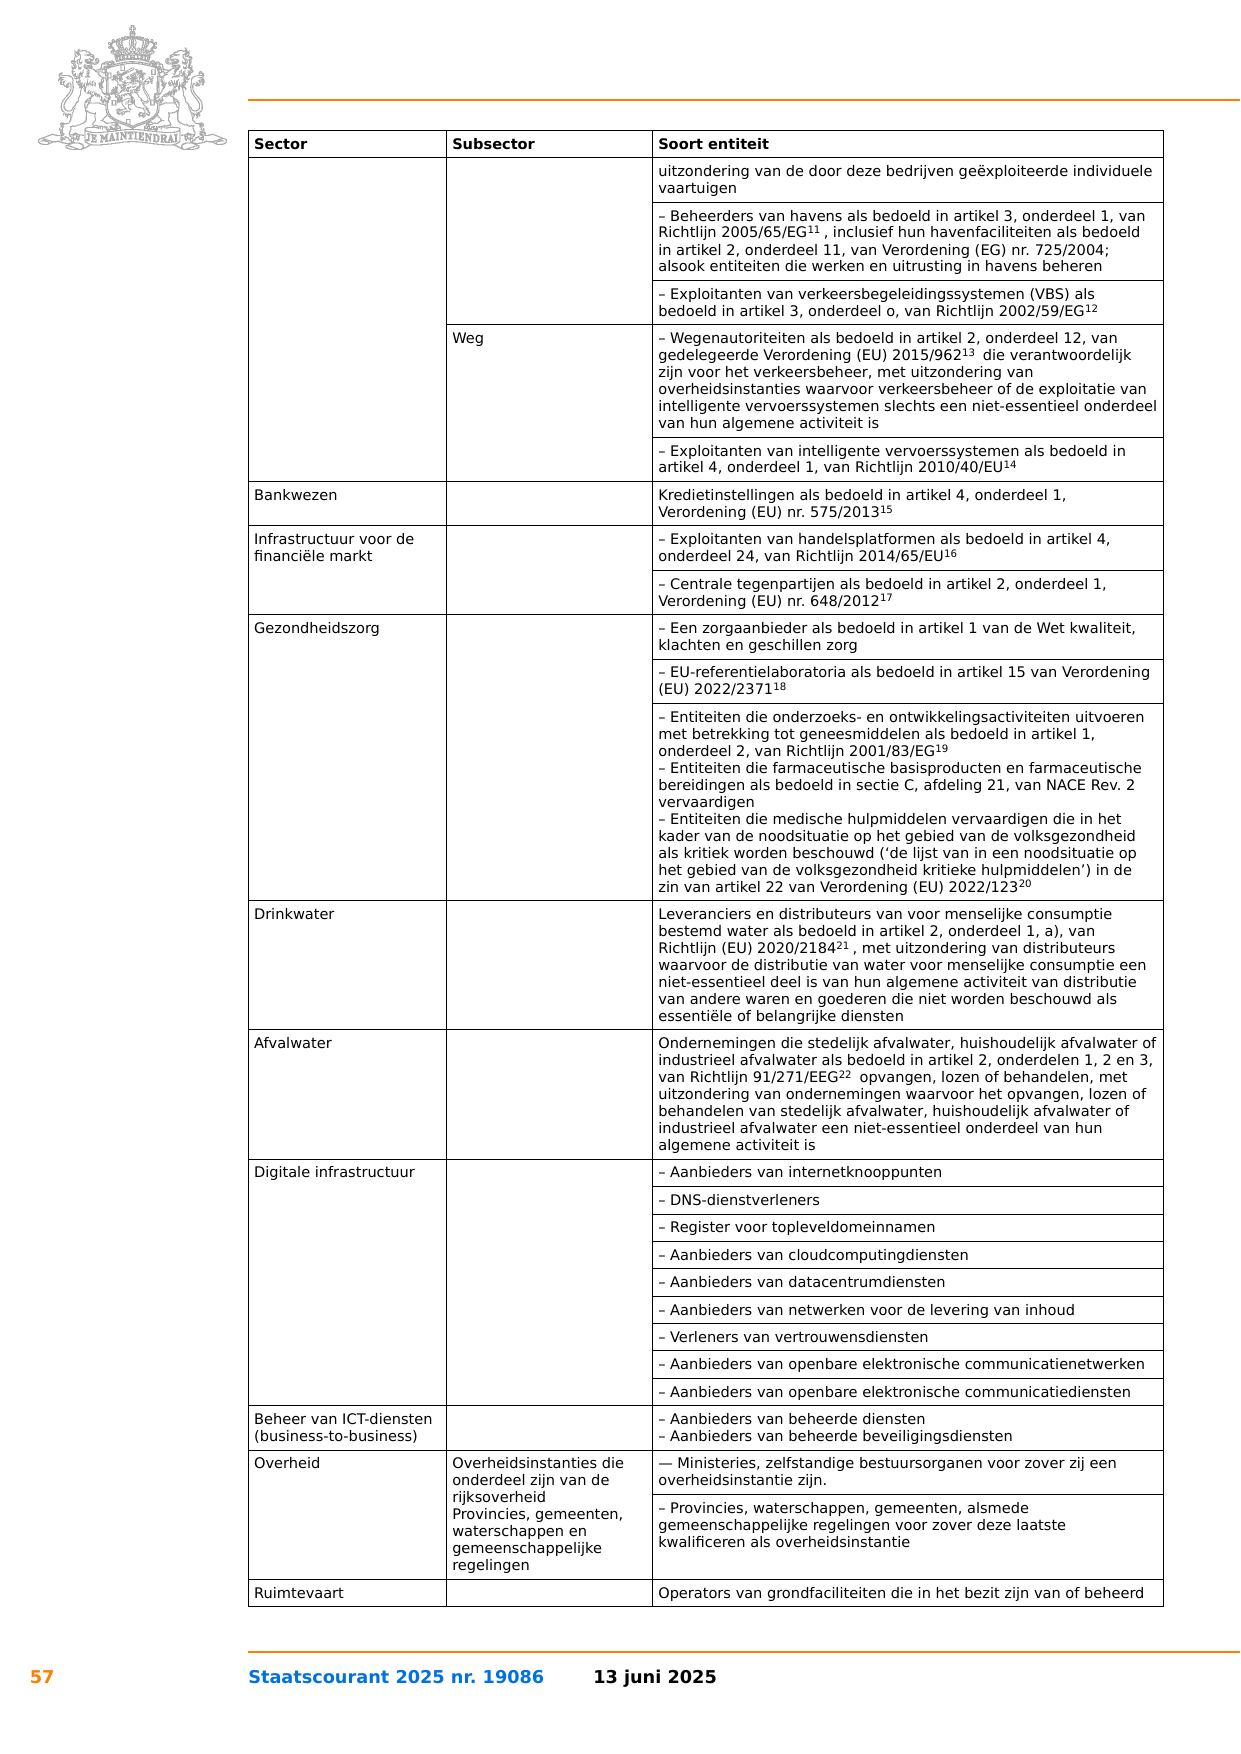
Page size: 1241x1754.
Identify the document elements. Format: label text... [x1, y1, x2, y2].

table_cell – Aanbieders van openbare elektronische communicatiediensten [653, 1379, 1163, 1405]
table_cell Afvalwater [249, 1030, 446, 1159]
table_cell – DNS-dienstverleners [653, 1187, 1163, 1213]
table_cell Drinkwater [249, 901, 446, 1029]
table_cell Gezondheidszorg [249, 615, 446, 900]
picture [38, 25, 227, 150]
table_cell Overheid [249, 1451, 446, 1579]
table_cell Beheer van ICT-diensten (business-to-business) [249, 1406, 446, 1449]
table_cell Infrastructuur voor de financiële markt [249, 526, 446, 614]
table_cell – EU-referentielaboratoria als bedoeld in artikel 15 van Verordening (EU) 2022/237118 [653, 660, 1163, 703]
table_header Soort entiteit [653, 131, 1163, 157]
table_cell [447, 901, 652, 1029]
table_cell – Verleners van vertrouwensdiensten [653, 1324, 1163, 1350]
table_cell – Register voor topleveldomeinnamen [653, 1215, 1163, 1241]
table_cell – Aanbieders van cloudcomputingdiensten [653, 1242, 1163, 1268]
table_cell uitzondering van de door deze bedrijven geëxploiteerde individuele vaartuigen [653, 158, 1163, 202]
table_cell – Wegenautoriteiten als bedoeld in artikel 2, onderdeel 12, van gedelegeerde Verordening (EU) 2015/96213 die verantwoordelijk zijn voor het verkeersbeheer, met uitzondering van overheidsinstanties waarvoor verkeersbeheer of de exploitatie van intelligente vervoerssystemen slechts een niet-essentieel onderdeel van hun algemene activiteit is [653, 325, 1163, 437]
table_cell [447, 482, 652, 525]
table_cell – Centrale tegenpartijen als bedoeld in artikel 2, onderdeel 1, Verordening (EU) nr. 648/201217 [653, 571, 1163, 614]
table_header Subsector [447, 131, 652, 157]
table_cell [447, 1030, 652, 1159]
table_cell Operators van grondfaciliteiten die in het bezit zijn van of beheerd [653, 1580, 1163, 1606]
table_cell – Aanbieders van openbare elektronische communicatienetwerken [653, 1351, 1163, 1378]
table_cell – Exploitanten van verkeersbegeleidingssystemen (VBS) als bedoeld in artikel 3, onderdeel o, van Richtlijn 2002/59/EG12 [653, 281, 1163, 324]
table_cell – Een zorgaanbieder als bedoeld in artikel 1 van de Wet kwaliteit, klachten en geschillen zorg [653, 615, 1163, 658]
table_cell Digitale infrastructuur [249, 1160, 446, 1405]
table_cell – Beheerders van havens als bedoeld in artikel 3, onderdeel 1, van Richtlijn 2005/65/EG11, inclusief hun havenfaciliteiten als bedoeld in artikel 2, onderdeel 11, van Verordening (EG) nr. 725/2004; alsook entiteiten die werken en uitrusting in havens beheren [653, 203, 1163, 280]
table_cell – Aanbieders van internetknooppunten [653, 1160, 1163, 1186]
table_cell [249, 158, 446, 481]
table_cell [447, 615, 652, 900]
table_cell [447, 526, 652, 614]
table_cell – Entiteiten die onderzoeks- en ontwikkelingsactiviteiten uitvoeren met betrekking tot geneesmiddelen als bedoeld in artikel 1, onderdeel 2, van Richtlijn 2001/83/EG19 – Entiteiten die farmaceutische basisproducten en farmaceutische bereidingen als bedoeld in sectie C, afdeling 21, van NACE Rev. 2 vervaardigen – Entiteiten die medische hulpmiddelen vervaardigen die in het kader van de noodsituatie op het gebied van de volksgezondheid als kritiek worden beschouwd (‘de lijst van in een noodsituatie op het gebied van de volksgezondheid kritieke hulpmiddelen’) in de zin van artikel 22 van Verordening (EU) 2022/12320 [653, 704, 1163, 900]
table_cell Leveranciers en distributeurs van voor menselijke consumptie bestemd water als bedoeld in artikel 2, onderdeel 1, a), van Richtlijn (EU) 2020/218421, met uitzondering van distributeurs waarvoor de distributie van water voor menselijke consumptie een niet-essentieel deel is van hun algemene activiteit van distributie van andere waren en goederen die niet worden beschouwd als essentiële of belangrijke diensten [653, 901, 1163, 1029]
table_cell [447, 1406, 652, 1449]
table_cell – Provincies, waterschappen, gemeenten, alsmede gemeenschappelijke regelingen voor zover deze laatste kwalificeren als overheidsinstantie [653, 1495, 1163, 1579]
table_cell Ruimtevaart [249, 1580, 446, 1606]
table_cell – Aanbieders van netwerken voor de levering van inhoud [653, 1297, 1163, 1323]
table_cell – Aanbieders van beheerde diensten – Aanbieders van beheerde beveiligingsdiensten [653, 1406, 1163, 1449]
table_cell [447, 158, 652, 324]
table_cell Weg [447, 325, 652, 481]
table_cell [447, 1580, 652, 1606]
table_cell Overheidsinstanties die onderdeel zijn van de rijksoverheid Provincies, gemeenten, waterschappen en gemeenschappelijke regelingen [447, 1451, 652, 1579]
table_cell – Exploitanten van handelsplatformen als bedoeld in artikel 4, onderdeel 24, van Richtlijn 2014/65/EU16 [653, 526, 1163, 570]
table_cell Kredietinstellingen als bedoeld in artikel 4, onderdeel 1, Verordening (EU) nr. 575/201315 [653, 482, 1163, 525]
table_cell — Ministeries, zelfstandige bestuursorganen voor zover zij een overheidsinstantie zijn. [653, 1451, 1163, 1494]
table_cell Bankwezen [249, 482, 446, 525]
table_cell – Exploitanten van intelligente vervoerssystemen als bedoeld in artikel 4, onderdeel 1, van Richtlijn 2010/40/EU14 [653, 438, 1163, 481]
table_header Sector [249, 131, 446, 157]
table_cell – Aanbieders van datacentrumdiensten [653, 1269, 1163, 1296]
table_cell Ondernemingen die stedelijk afvalwater, huishoudelijk afvalwater of industrieel afvalwater als bedoeld in artikel 2, onderdelen 1, 2 en 3, van Richtlijn 91/271/EEG22 opvangen, lozen of behandelen, met uitzondering van ondernemingen waarvoor het opvangen, lozen of behandelen van stedelijk afvalwater, huishoudelijk afvalwater of industrieel afvalwater een niet-essentieel onderdeel van hun algemene activiteit is [653, 1030, 1163, 1159]
table_cell [447, 1160, 652, 1405]
